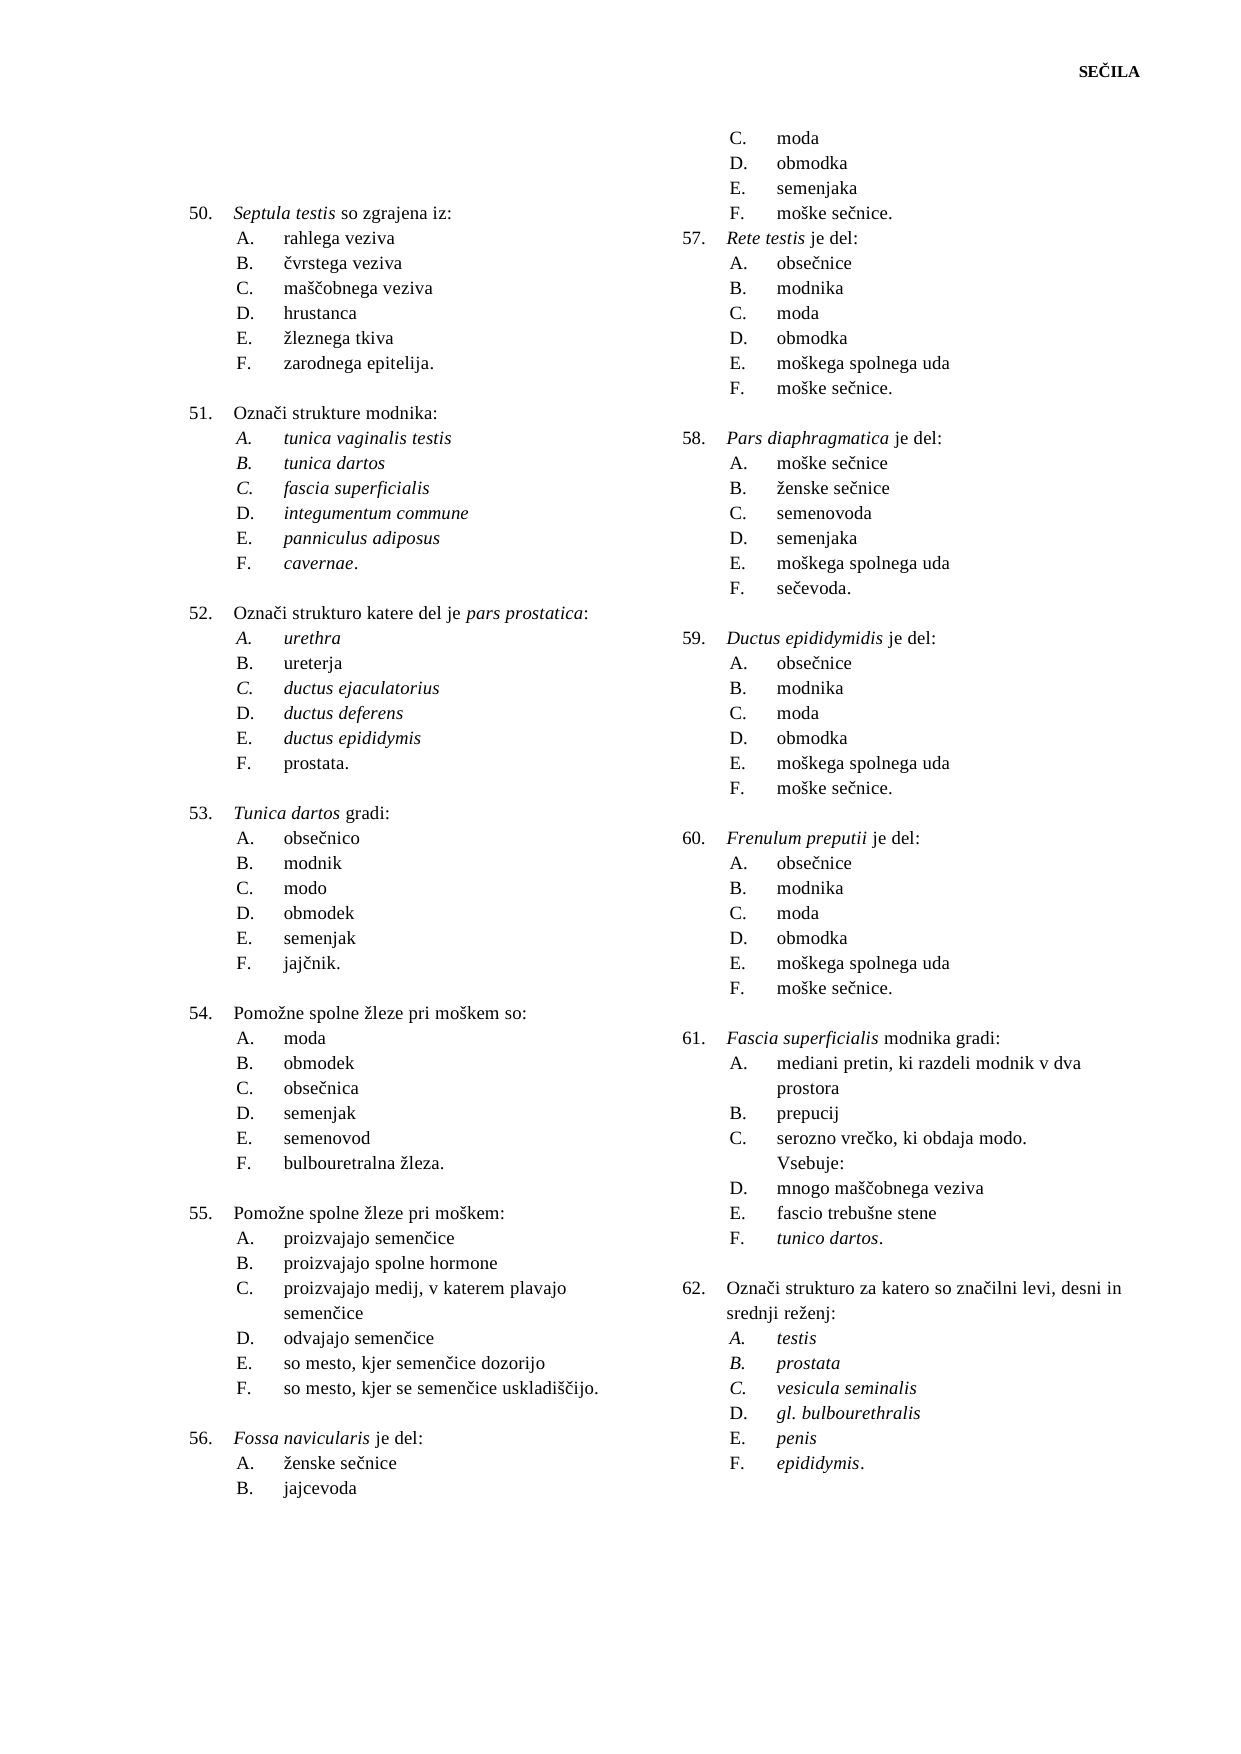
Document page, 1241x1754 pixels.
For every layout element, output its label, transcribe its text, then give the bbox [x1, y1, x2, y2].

text D. semenjaka [729, 524, 1140, 549]
list obsečnice [729, 249, 1140, 274]
list mediani pretin, ki razdeli modnik v dva prostora [729, 1049, 1140, 1099]
list moške sečnice [729, 449, 1140, 474]
text E. moškega spolnega uda [682, 549, 1140, 574]
list maščobnega veziva [236, 274, 647, 299]
list ženske sečnice [236, 1449, 647, 1474]
text E. penis [682, 1424, 1140, 1449]
list obsečnice [729, 849, 1140, 874]
list serozno vrečko, ki obdaja modo. Vsebuje: [729, 1124, 1140, 1174]
list modnik [236, 849, 647, 874]
text 57. Rete testis je del: [682, 224, 1140, 249]
text E. moškega spolnega uda [682, 749, 1140, 774]
text 56. Fossa navicularis je del: [189, 1424, 647, 1449]
list obsečnice [729, 649, 1140, 674]
text 54. Pomožne spolne žleze pri moškem so: [189, 999, 647, 1024]
text E. so mesto, kjer semenčice dozorijo [189, 1349, 647, 1374]
text F. zarodnega epitelija. [189, 349, 647, 374]
list moda [236, 1024, 647, 1049]
text D. gl. bulbourethralis [729, 1399, 1140, 1424]
text D. ductus deferens [236, 699, 647, 724]
text F. moške sečnice. [682, 774, 1140, 799]
text E. semenjak [189, 924, 647, 949]
text 50. Septula testis so zgrajena iz: [189, 199, 647, 224]
list modnika [729, 674, 1140, 699]
list prepucij [729, 1099, 1140, 1124]
list rahlega veziva [236, 224, 647, 249]
text E. semenjaka [682, 174, 1140, 199]
text F. jajčnik. [189, 949, 647, 974]
list proizvajajo medij, v katerem plavajo semenčice [236, 1274, 647, 1324]
list proizvajajo spolne hormone [236, 1249, 647, 1274]
list obsečnica [236, 1074, 647, 1099]
text E. fascio trebušne stene [682, 1199, 1140, 1224]
text 58. Pars diaphragmatica je del: [682, 424, 1140, 449]
list moda [729, 699, 1140, 724]
text F. epididymis. [682, 1449, 1140, 1474]
text F. moške sečnice. [682, 374, 1140, 399]
text F. so mesto, kjer se semenčice uskladiščijo. [236, 1374, 647, 1399]
list ureterja [236, 649, 647, 674]
list ductus ejaculatorius [236, 674, 647, 699]
text D. obmodka [729, 324, 1140, 349]
text F. prostata. [189, 749, 647, 774]
text D. odvajajo semenčice [236, 1324, 647, 1349]
list prostata [729, 1349, 1140, 1374]
text F. bulbouretralna žleza. [189, 1149, 647, 1174]
list modnika [729, 874, 1140, 899]
list ženske sečnice [729, 474, 1140, 499]
list modo [236, 874, 647, 899]
text F. moške sečnice. [682, 974, 1140, 999]
text F. tunico dartos. [682, 1224, 1140, 1249]
text D. obmodka [729, 149, 1140, 174]
list obsečnico [236, 824, 647, 849]
list jajcevoda [236, 1474, 647, 1499]
list obmodek [236, 1049, 647, 1074]
text D. obmodka [729, 724, 1140, 749]
text 62. Označi strukturo za katero so značilni levi, desni in srednji reženj: [682, 1274, 1140, 1324]
text 52. Označi strukturo katere del je pars prostatica: [189, 599, 647, 624]
list čvrstega veziva [236, 249, 647, 274]
list fascia superficialis [236, 474, 647, 499]
list semenovoda [729, 499, 1140, 524]
list modnika [729, 274, 1140, 299]
text 53. Tunica dartos gradi: [189, 799, 647, 824]
text 59. Ductus epididymidis je del: [682, 624, 1140, 649]
text D. hrustanca [236, 299, 647, 324]
list moda [729, 124, 1140, 149]
text D. obmodek [236, 899, 647, 924]
text E. žleznega tkiva [189, 324, 647, 349]
list moda [729, 899, 1140, 924]
text E. moškega spolnega uda [682, 949, 1140, 974]
text E. ductus epididymis [189, 724, 647, 749]
text F. moške sečnice. [682, 199, 1140, 224]
text D. mnogo maščobnega veziva [729, 1174, 1140, 1199]
text F. sečevoda. [682, 574, 1140, 599]
text F. cavernae. [189, 549, 647, 574]
text 51. Označi strukture modnika: [189, 399, 647, 424]
text E. semenovod [189, 1124, 647, 1149]
text 55. Pomožne spolne žleze pri moškem: [189, 1199, 647, 1224]
text 61. Fascia superficialis modnika gradi: [682, 1024, 1140, 1049]
text 60. Frenulum preputii je del: [682, 824, 1140, 849]
text D. obmodka [729, 924, 1140, 949]
list moda [729, 299, 1140, 324]
text E. moškega spolnega uda [682, 349, 1140, 374]
text E. panniculus adiposus [189, 524, 647, 549]
list testis [729, 1324, 1140, 1349]
list proizvajajo semenčice [236, 1224, 647, 1249]
text D. semenjak [236, 1099, 647, 1124]
list tunica dartos [236, 449, 647, 474]
list tunica vaginalis testis [236, 424, 647, 449]
list vesicula seminalis [729, 1374, 1140, 1399]
text D. integumentum commune [236, 499, 647, 524]
list urethra [236, 624, 647, 649]
